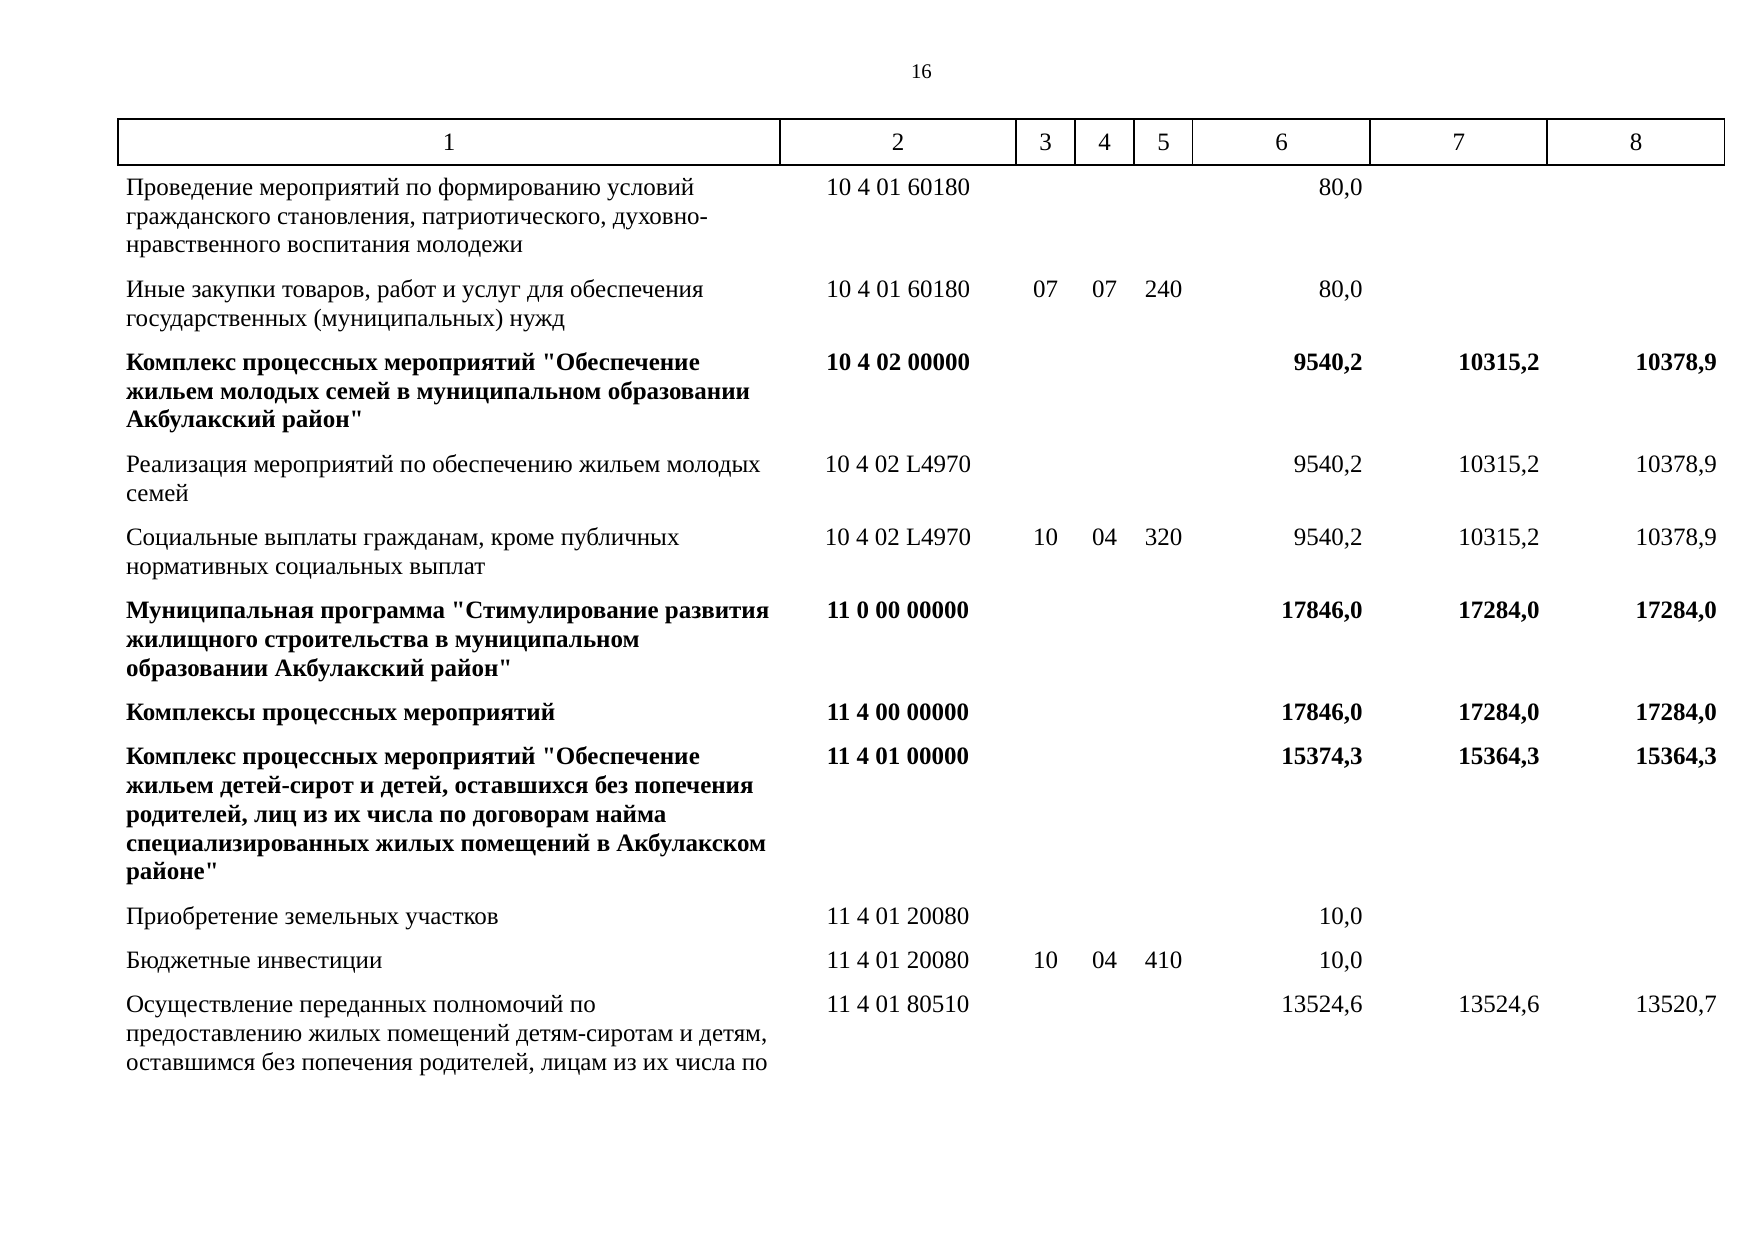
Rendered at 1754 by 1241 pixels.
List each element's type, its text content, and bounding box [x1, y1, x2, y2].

table_header [781, 120, 1015, 164]
table_cell Реализация мероприятий по обеспечению жильем молодых семей [118, 441, 780, 514]
table_cell 10,0 [1193, 937, 1370, 982]
table_cell [1134, 734, 1193, 893]
table_cell 10 4 02 L4970 [780, 441, 1016, 514]
table_cell Социальные выплаты гражданам, кроме публичных нормативных социальных выплат [118, 514, 780, 587]
table_cell 10 4 02 L4970 [780, 514, 1016, 587]
table_header 7 [1378, 128, 1539, 156]
table_cell 10,0 [1193, 893, 1370, 937]
table_cell Комплекс процессных мероприятий "Обеспечение жильем молодых семей в муниципальном образовании Акбулакский район" [118, 339, 780, 441]
table_cell 10315,2 [1370, 339, 1547, 441]
table_cell 10 [1016, 937, 1075, 982]
table_cell 13524,6 [1193, 982, 1370, 1083]
table_cell [1075, 982, 1134, 1083]
table_header [1548, 120, 1724, 164]
table_cell 11 4 01 20080 [780, 937, 1016, 982]
table_cell 04 [1075, 514, 1134, 587]
table_header 2 [788, 128, 1008, 156]
table_cell 17284,0 [1547, 689, 1724, 733]
table_header [1135, 120, 1192, 164]
table_cell [1134, 339, 1193, 441]
table_cell [1075, 587, 1134, 689]
table_cell [1134, 441, 1193, 514]
table_header [1076, 120, 1133, 164]
table_cell Комплекс процессных мероприятий "Обеспечение жильем детей-сирот и детей, оставшихся без попечения родителей, лиц из их числа по договорам найма специализированных жилых помещений в Акбулакском районе" [118, 734, 780, 893]
table_cell [1075, 689, 1134, 733]
table_header [1193, 120, 1369, 164]
table_cell 11 4 01 00000 [780, 734, 1016, 893]
table_cell [1134, 982, 1193, 1083]
table_cell [1370, 166, 1547, 266]
table_cell 80,0 [1193, 266, 1370, 339]
table_cell [1134, 587, 1193, 689]
table_cell 15364,3 [1547, 734, 1724, 893]
table_cell 17284,0 [1370, 689, 1547, 733]
table_header [119, 120, 779, 164]
table_cell 10315,2 [1370, 514, 1547, 587]
table_cell 13524,6 [1370, 982, 1547, 1083]
table_cell 10 4 01 60180 [780, 166, 1016, 266]
table_cell [1547, 266, 1724, 339]
table_header [1371, 120, 1546, 164]
table_cell 17846,0 [1193, 689, 1370, 733]
table_cell 10 4 01 60180 [780, 266, 1016, 339]
table_cell 10315,2 [1370, 441, 1547, 514]
table_cell 10 [1016, 514, 1075, 587]
table_cell Иные закупки товаров, работ и услуг для обеспечения государственных (муниципальных) нужд [118, 266, 780, 339]
table_cell 11 4 01 20080 [780, 893, 1016, 937]
table_cell [1370, 893, 1547, 937]
table_cell Муниципальная программа "Стимулирование развития жилищного строительства в муниципальном образовании Акбулакский район" [118, 587, 780, 689]
table_cell 07 [1075, 266, 1134, 339]
table_header 6 [1201, 128, 1362, 156]
table_header [1017, 120, 1074, 164]
table_cell 9540,2 [1193, 514, 1370, 587]
table_cell 410 [1134, 937, 1193, 982]
table_cell Бюджетные инвестиции [118, 937, 780, 982]
table_cell 10378,9 [1547, 514, 1724, 587]
table_cell [1075, 441, 1134, 514]
table_cell 13520,7 [1547, 982, 1724, 1083]
table_header 8 [1555, 128, 1716, 156]
table_header 5 [1142, 128, 1185, 156]
table_header 3 [1024, 128, 1067, 156]
table_cell [1016, 982, 1075, 1083]
table_cell Осуществление переданных полномочий по предоставлению жилых помещений детям-сиротам и детям, оставшимся без попечения родителей, лицам из их числа по [118, 982, 780, 1083]
table_cell 80,0 [1193, 166, 1370, 266]
table_cell [1370, 266, 1547, 339]
table_cell [1134, 893, 1193, 937]
table_cell 9540,2 [1193, 339, 1370, 441]
table_cell 10378,9 [1547, 441, 1724, 514]
table_cell 17284,0 [1370, 587, 1547, 689]
table_cell [1016, 166, 1075, 266]
table_cell Приобретение земельных участков [118, 893, 780, 937]
table_cell [1075, 734, 1134, 893]
table_header 1 [126, 128, 772, 156]
table_cell 15374,3 [1193, 734, 1370, 893]
table_cell [1016, 893, 1075, 937]
table_cell [1547, 937, 1724, 982]
table_cell [1547, 166, 1724, 266]
table_cell [1547, 893, 1724, 937]
table_cell [1075, 339, 1134, 441]
table_cell [1075, 166, 1134, 266]
table_cell Проведение мероприятий по формированию условий гражданского становления, патриотического, духовно-нравственного воспитания молодежи [118, 166, 780, 266]
table_cell 17284,0 [1547, 587, 1724, 689]
table_cell [1016, 339, 1075, 441]
table_cell 15364,3 [1370, 734, 1547, 893]
table_cell Комплексы процессных мероприятий [118, 689, 780, 733]
table_cell 10 4 02 00000 [780, 339, 1016, 441]
table_cell 320 [1134, 514, 1193, 587]
table_cell 11 4 01 80510 [780, 982, 1016, 1083]
table_cell 10378,9 [1547, 339, 1724, 441]
table_cell 240 [1134, 266, 1193, 339]
table_cell 07 [1016, 266, 1075, 339]
table_cell [1134, 689, 1193, 733]
table_cell [1075, 893, 1134, 937]
table_cell [1016, 441, 1075, 514]
table_cell 04 [1075, 937, 1134, 982]
table_cell [1016, 734, 1075, 893]
table_cell 11 4 00 00000 [780, 689, 1016, 733]
table_cell [1134, 166, 1193, 266]
table_cell [1016, 689, 1075, 733]
table_header 4 [1083, 128, 1126, 156]
table_cell 11 0 00 00000 [780, 587, 1016, 689]
table_cell 17846,0 [1193, 587, 1370, 689]
table_cell [1370, 937, 1547, 982]
table_cell 9540,2 [1193, 441, 1370, 514]
table_cell [1016, 587, 1075, 689]
